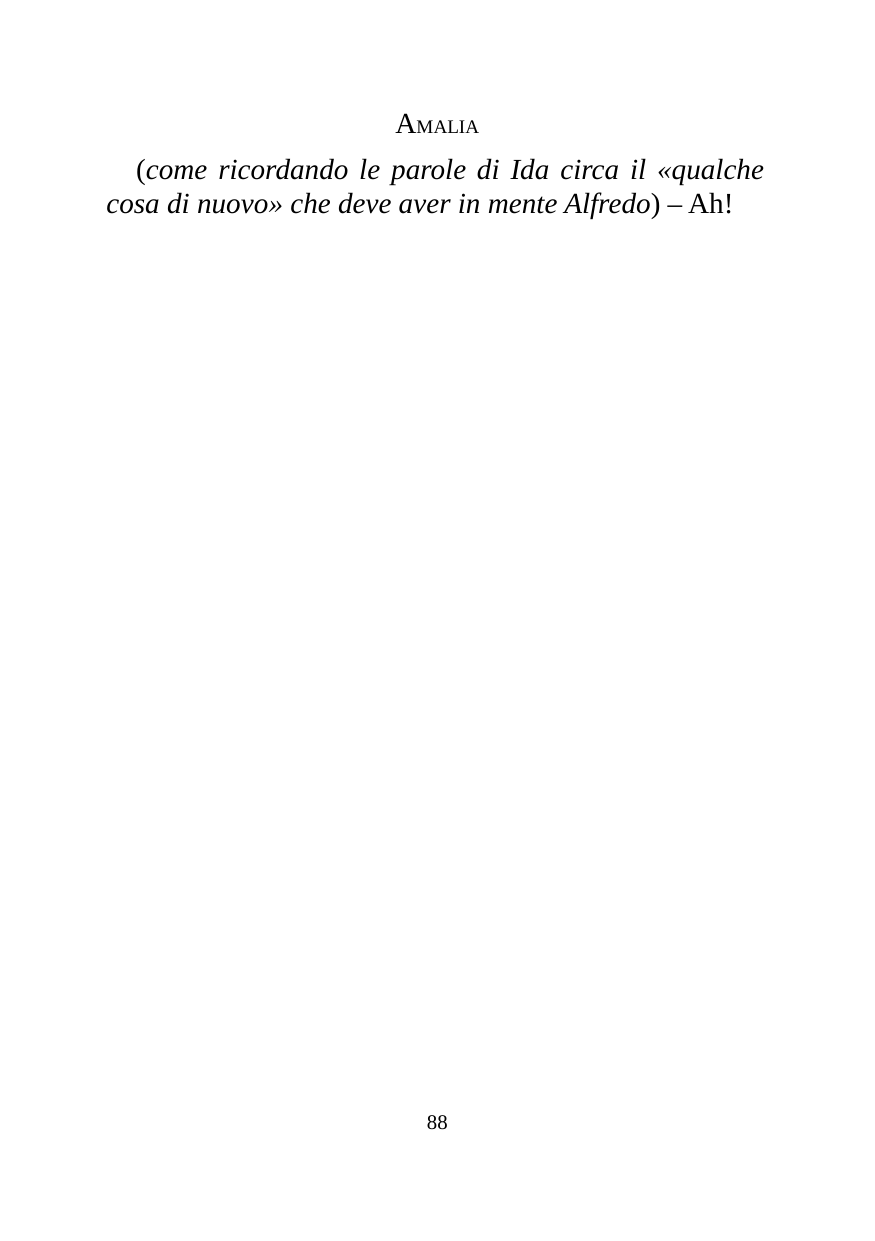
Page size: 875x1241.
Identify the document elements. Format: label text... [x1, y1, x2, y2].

text (come ricordando le parole di Ida circa il «qualche cosa di nuovo» che deve aver in mente Alfredo) – Ah! [106, 152, 768, 219]
text Amalia [106, 106, 768, 140]
